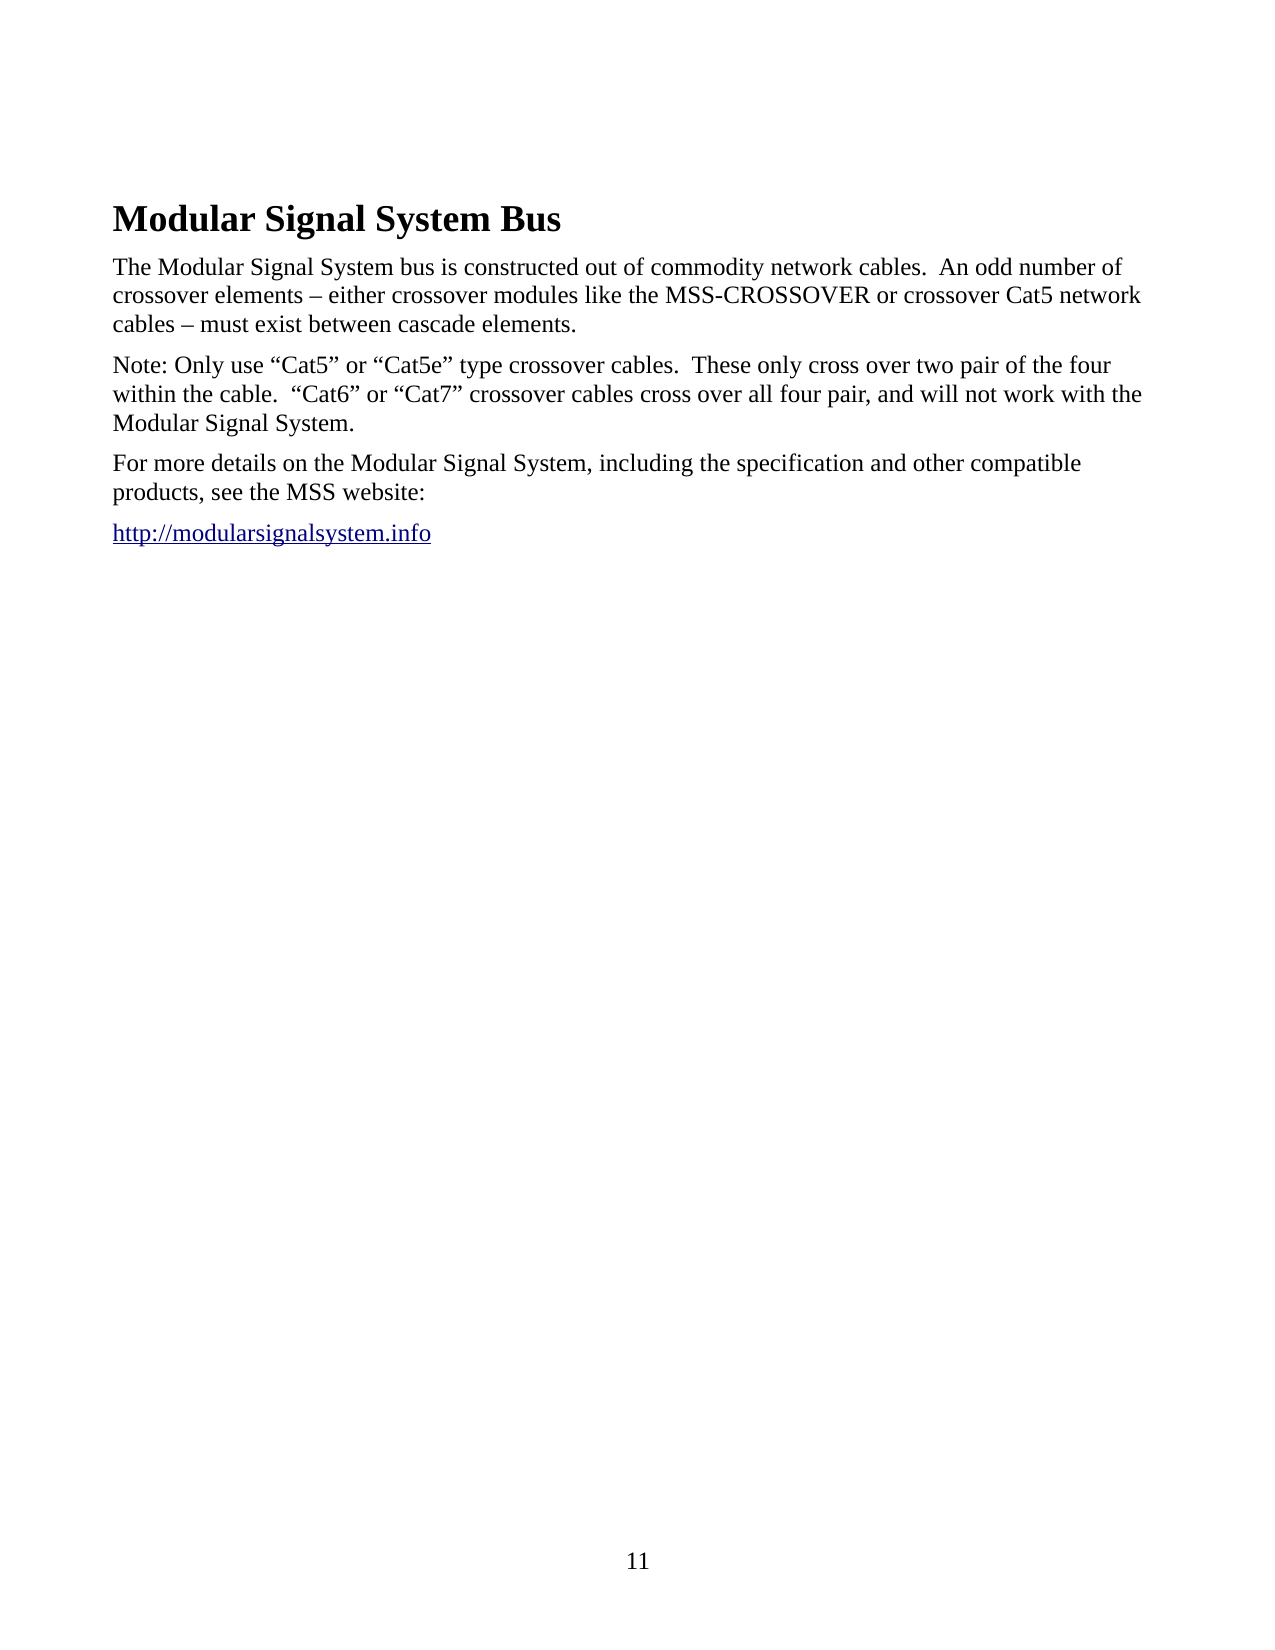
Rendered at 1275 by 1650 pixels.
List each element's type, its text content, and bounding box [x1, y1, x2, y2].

text The Modular Signal System bus is constructed out of commodity network cables. An odd number of crossover elements – either crossover modules like the MSS-CROSSOVER or crossover Cat5 network cables – must exist between cascade elements. [112, 252, 1162, 338]
text http://modularsignalsystem.info [112, 518, 1162, 547]
text For more details on the Modular Signal System, including the specification and other compatible products, see the MSS website: [112, 448, 1162, 506]
subtitle Modular Signal System Bus [112, 196, 1162, 239]
text Note: Only use “Cat5” or “Cat5e” type crossover cables. These only cross over two pair of the four within the cable. “Cat6” or “Cat7” crossover cables cross over all four pair, and will not work with the Modular Signal System. [112, 350, 1162, 436]
